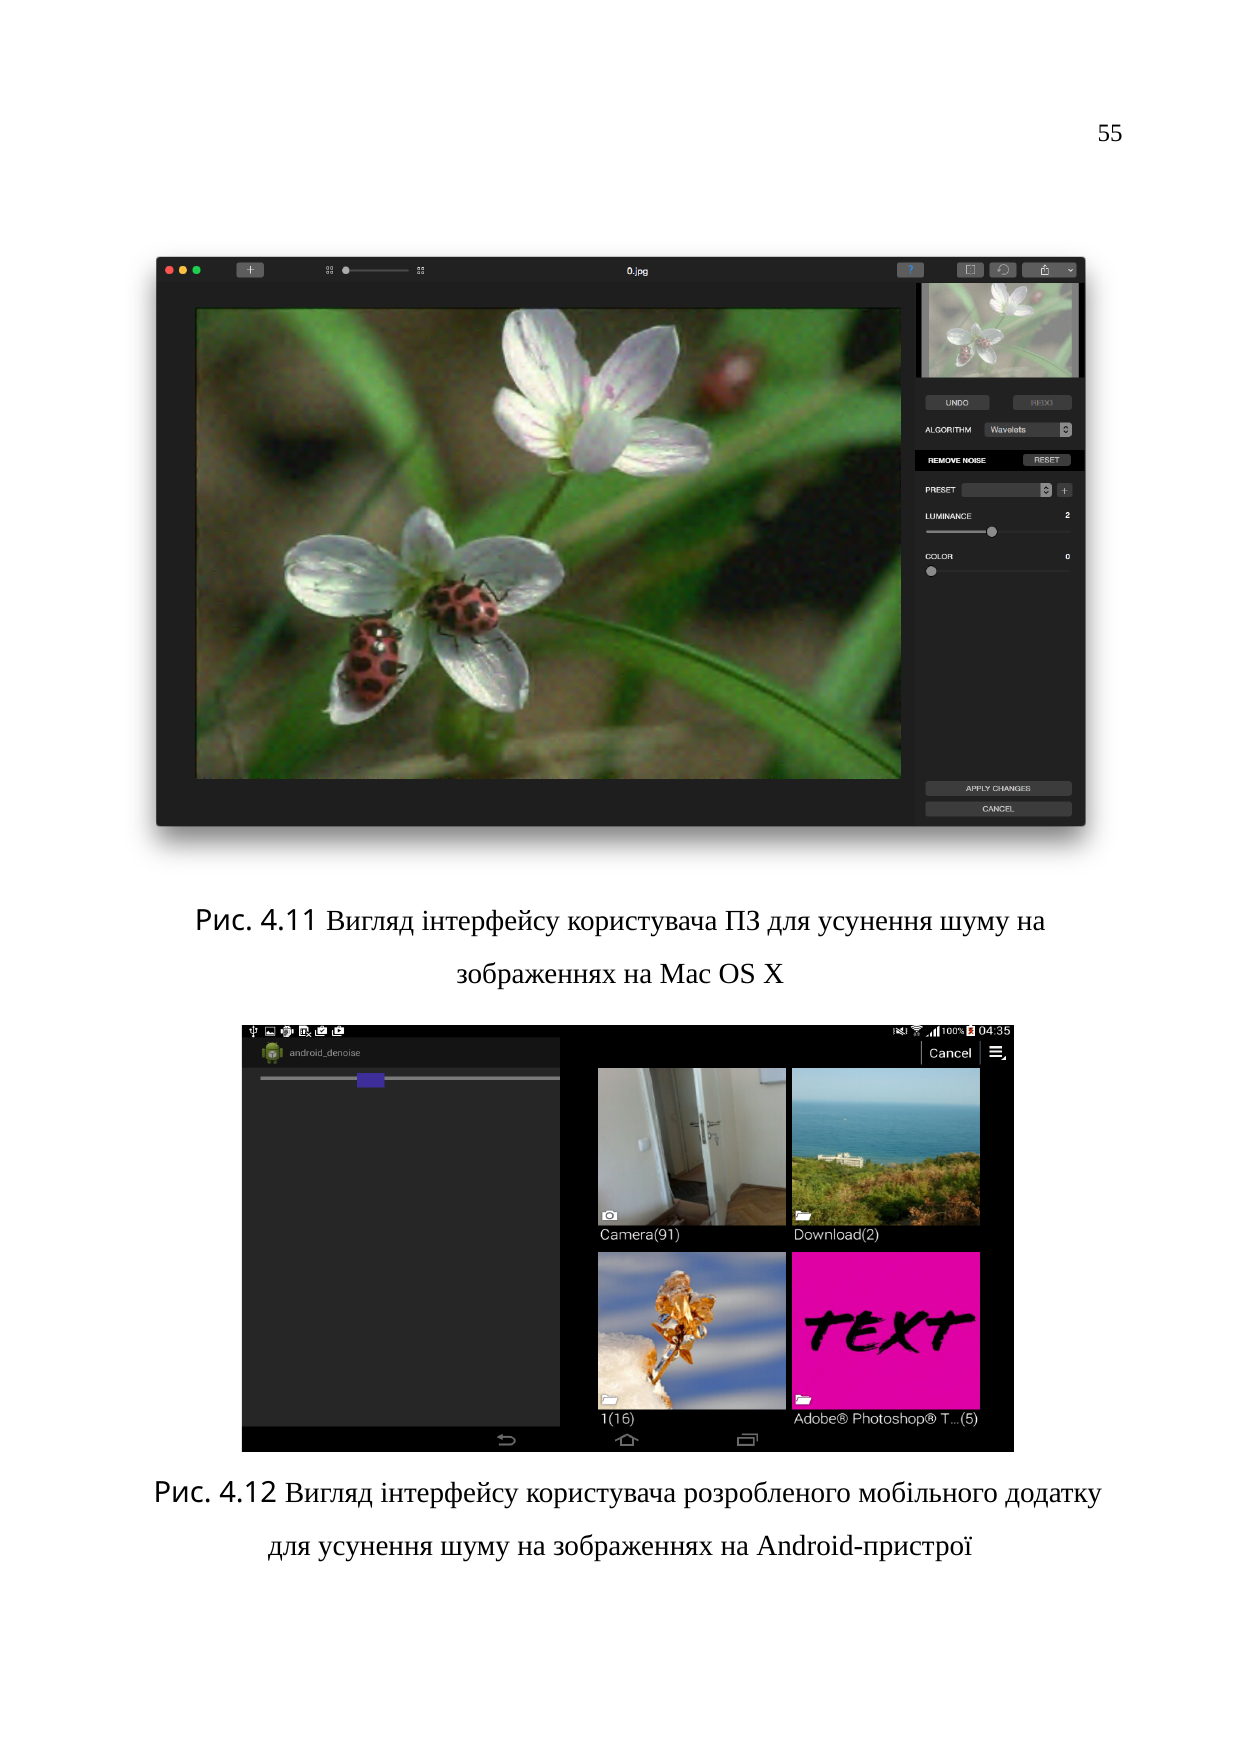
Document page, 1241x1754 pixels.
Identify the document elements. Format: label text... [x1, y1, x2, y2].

text Рис. 4.11 Вигляд інтерфейсу користувача ПЗ для усунення шуму на зображеннях на Mac OS X [118, 880, 1122, 989]
picture [241, 1025, 1014, 1452]
text Рис. 4.12 Вигляд інтерфейсу користувача розробленого мобільного додатку для усунення шуму на зображеннях на Android-пристрої [118, 1006, 1122, 1561]
picture [118, 235, 1123, 880]
